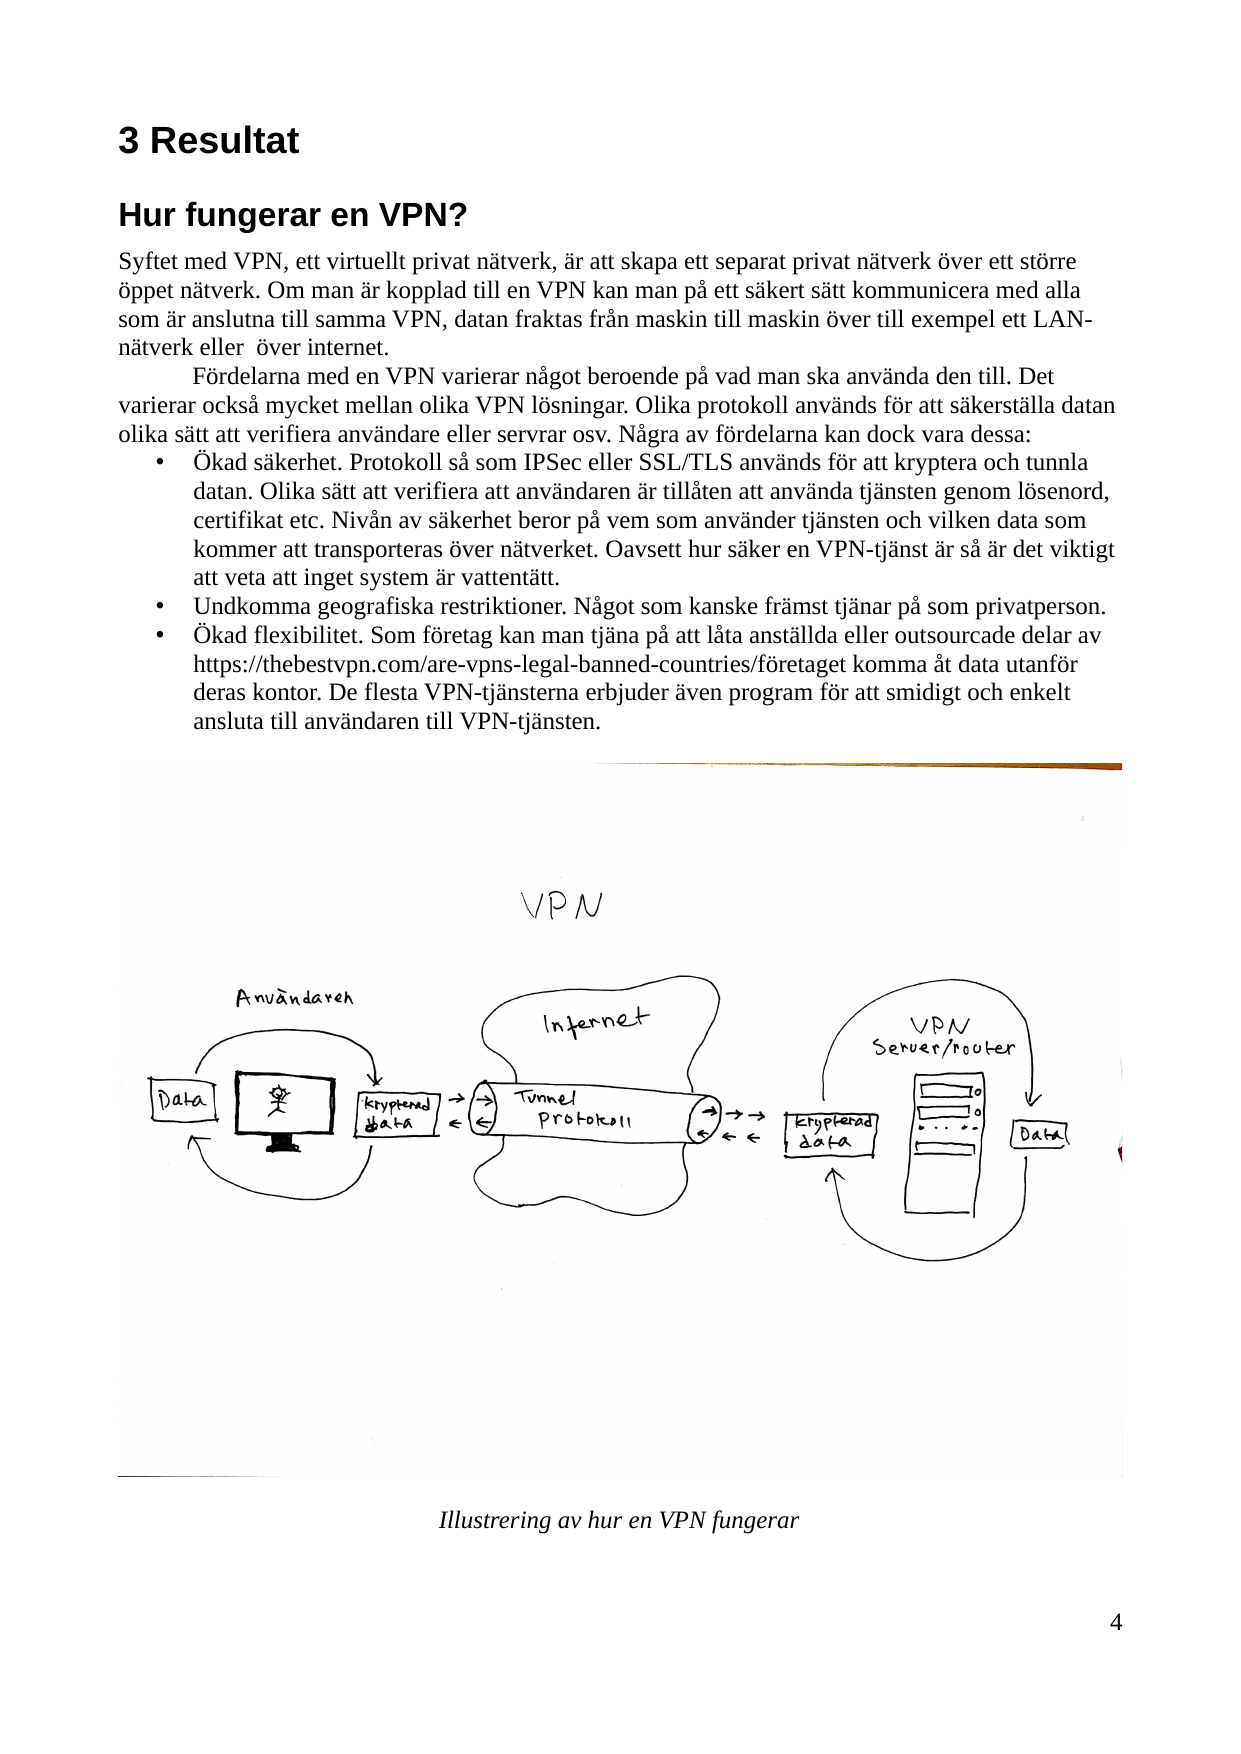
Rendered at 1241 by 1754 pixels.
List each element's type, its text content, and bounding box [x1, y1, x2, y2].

picture [118, 763, 1123, 1477]
subtitle 3 Resultat [118, 118, 1122, 162]
subtitle Hur fungerar en VPN? [118, 195, 1122, 234]
list Ökad flexibilitet. Som företag kan man tjäna på att låta anställda eller outsourcade delar av https://thebestvpn.com/are-vpns-legal-banned-countries/företaget komma åt data utanför deras kontor. De flesta VPN-tjänsterna erbjuder även program för att smidigt och enkelt ansluta till användaren till VPN-tjänsten. [156, 620, 1122, 735]
text Illustrering av hur en VPN fungerar [118, 1505, 1122, 1534]
text Fördelarna med en VPN varierar något beroende på vad man ska använda den till. Det varierar också mycket mellan olika VPN lösningar. Olika protokoll används för att säkerställa datan olika sätt att verifiera användare eller servrar osv. Några av fördelarna kan dock vara dessa: [118, 361, 1122, 447]
list Ökad säkerhet. Protokoll så som IPSec eller SSL/TLS används för att kryptera och tunnla datan. Olika sätt att verifiera att användaren är tillåten att använda tjänsten genom lösenord, certifikat etc. Nivån av säkerhet beror på vem som använder tjänsten och vilken data som kommer att transporteras över nätverket. Oavsett hur säker en VPN-tjänst är så är det viktigt att veta att inget system är vattentätt. [156, 447, 1122, 591]
list Undkomma geografiska restriktioner. Något som kanske främst tjänar på som privatperson. [156, 591, 1122, 620]
text Syftet med VPN, ett virtuellt privat nätverk, är att skapa ett separat privat nätverk över ett större öppet nätverk. Om man är kopplad till en VPN kan man på ett säkert sätt kommunicera med alla som är anslutna till samma VPN, datan fraktas från maskin till maskin över till exempel ett LAN-nätverk eller över internet. [118, 246, 1122, 361]
